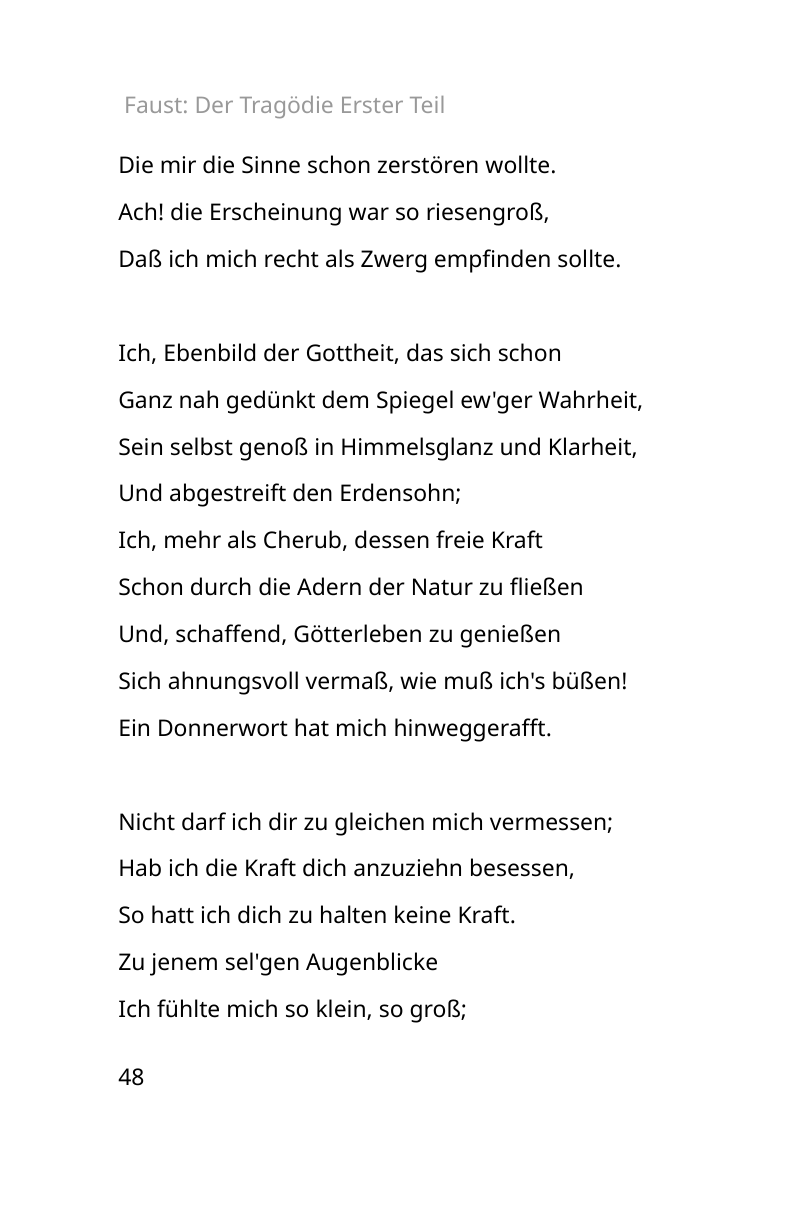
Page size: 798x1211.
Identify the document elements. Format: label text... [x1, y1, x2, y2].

text Ich, Ebenbild der Gottheit, das sich schon Ganz nah gedünkt dem Spiegel ew'ger Wahrheit, Sein selbst genoß in Himmelsglanz und Klarheit, Und abgestreift den Erdensohn; Ich, mehr als Cherub, dessen freie Kraft Schon durch die Adern der Natur zu fließen Und, schaffend, Götterleben zu genießen Sich ahnungsvoll vermaß, wie muß ich's büßen! Ein Donnerwort hat mich hinweggerafft. [118, 308, 679, 743]
text Nicht darf ich dir zu gleichen mich vermessen; Hab ich die Kraft dich anzuziehn besessen, So hatt ich dich zu halten keine Kraft. Zu jenem sel'gen Augenblicke Ich fühlte mich so klein, so groß; [118, 776, 679, 1024]
text Die mir die Sinne schon zerstören wollte. Ach! die Erscheinung war so riesengroß, Daß ich mich recht als Zwerg empfinden sollte. [118, 149, 679, 274]
